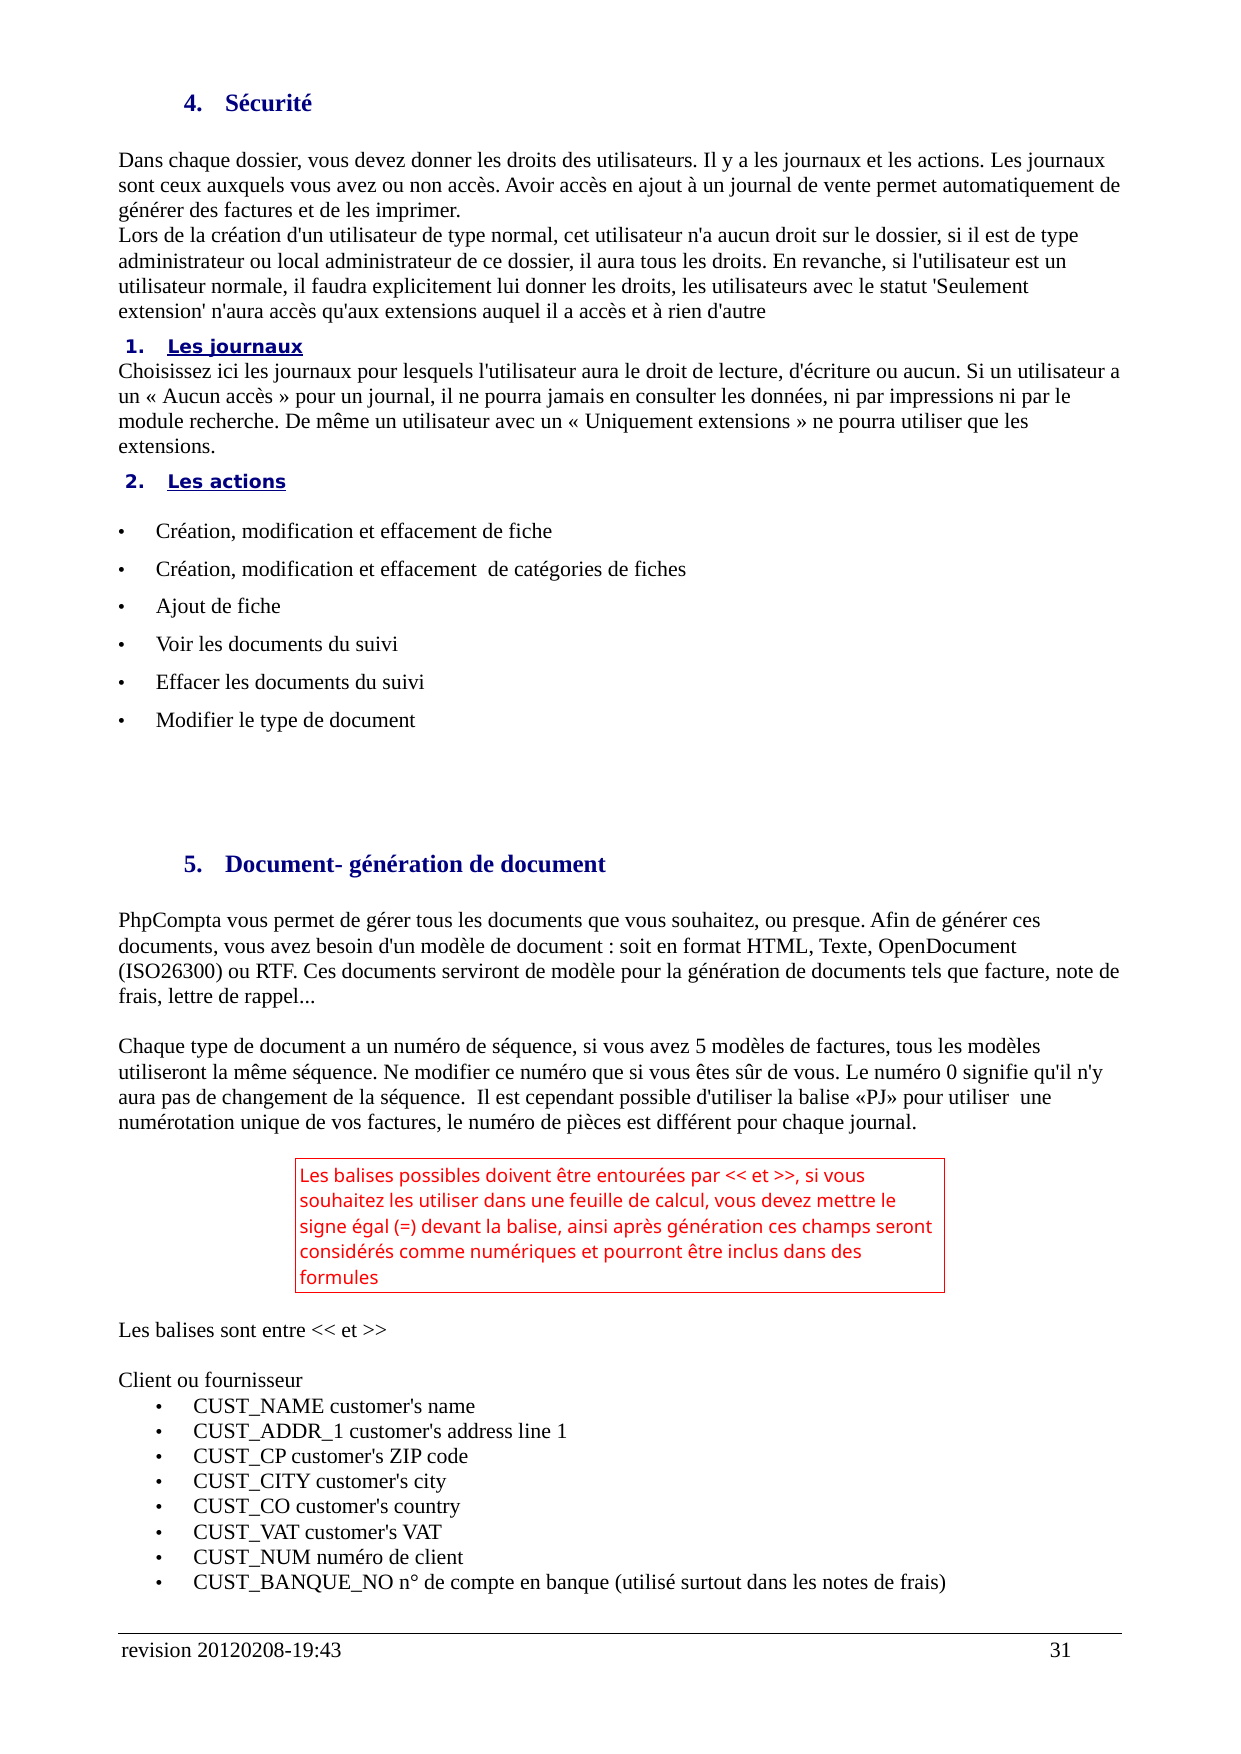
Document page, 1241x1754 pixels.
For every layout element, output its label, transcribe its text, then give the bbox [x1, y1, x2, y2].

subtitle Les actions [118, 471, 1122, 493]
list Voir les documents du suivi [118, 631, 1122, 656]
text Client ou fournisseur [118, 1367, 1122, 1393]
list Création, modification et effacement de catégories de fiches [118, 556, 1122, 581]
list CUST_VAT customer's VAT [156, 1519, 1122, 1544]
text Chaque type de document a un numéro de séquence, si vous avez 5 modèles de factures, tous les modèles utiliseront la même séquence. Ne modifier ce numéro que si vous êtes sûr de vous. Le numéro 0 signifie qu'il n'y aura pas de changement de la séquence. Il est cependant possible d'utiliser la balise «PJ» pour utiliser une numérotation unique de vos factures, le numéro de pièces est différent pour chaque journal. [118, 1033, 1122, 1134]
list CUST_NAME customer's name [156, 1393, 1122, 1418]
list CUST_CITY customer's city [156, 1468, 1122, 1493]
text Dans chaque dossier, vous devez donner les droits des utilisateurs. Il y a les journaux et les actions. Les journaux sont ceux auxquels vous avez ou non accès. Avoir accès en ajout à un journal de vente permet automatiquement de générer des factures et de les imprimer. [118, 147, 1122, 222]
list Création, modification et effacement de fiche [118, 518, 1122, 543]
list Modifier le type de document [118, 707, 1122, 732]
list CUST_ADDR_1 customer's address line 1 [156, 1418, 1122, 1443]
subtitle Sécurité [177, 88, 1122, 117]
text Les balises possibles doivent être entourées par << et >>, si vous souhaitez les utiliser dans une feuille de calcul, vous devez mettre le signe égal (=) devant la balise, ainsi après génération ces champs seront considérés comme numériques et pourront être inclus dans des formules [296, 1159, 944, 1292]
text PhpCompta vous permet de gérer tous les documents que vous souhaitez, ou presque. Afin de générer ces documents, vous avez besoin d'un modèle de document : soit en format HTML, Texte, OpenDocument (ISO26300) ou RTF. Ces documents serviront de modèle pour la génération de documents tels que facture, note de frais, lettre de rappel... [118, 907, 1122, 1008]
text Lors de la création d'un utilisateur de type normal, cet utilisateur n'a aucun droit sur le dossier, si il est de type administrateur ou local administrateur de ce dossier, il aura tous les droits. En revanche, si l'utilisateur est un utilisateur normale, il faudra explicitement lui donner les droits, les utilisateurs avec le statut 'Seulement extension' n'aura accès qu'aux extensions auquel il a accès et à rien d'autre [118, 222, 1122, 323]
subtitle Document- génération de document [177, 849, 1122, 878]
list CUST_CO customer's country [156, 1493, 1122, 1519]
subtitle Les journaux [118, 336, 1122, 358]
text Les balises sont entre << et >> [118, 1317, 1122, 1342]
text Choisissez ici les journaux pour lesquels l'utilisateur aura le droit de lecture, d'écriture ou aucun. Si un utilisateur a un « Aucun accès » pour un journal, il ne pourra jamais en consulter les données, ni par impressions ni par le module recherche. De même un utilisateur avec un « Uniquement extensions » ne pourra utiliser que les extensions. [118, 358, 1122, 458]
list CUST_BANQUE_NO n° de compte en banque (utilisé surtout dans les notes de frais) [156, 1569, 1122, 1594]
list CUST_CP customer's ZIP code [156, 1443, 1122, 1468]
list Ajout de fiche [118, 593, 1122, 619]
list Effacer les documents du suivi [118, 669, 1122, 694]
list CUST_NUM numéro de client [156, 1544, 1122, 1569]
